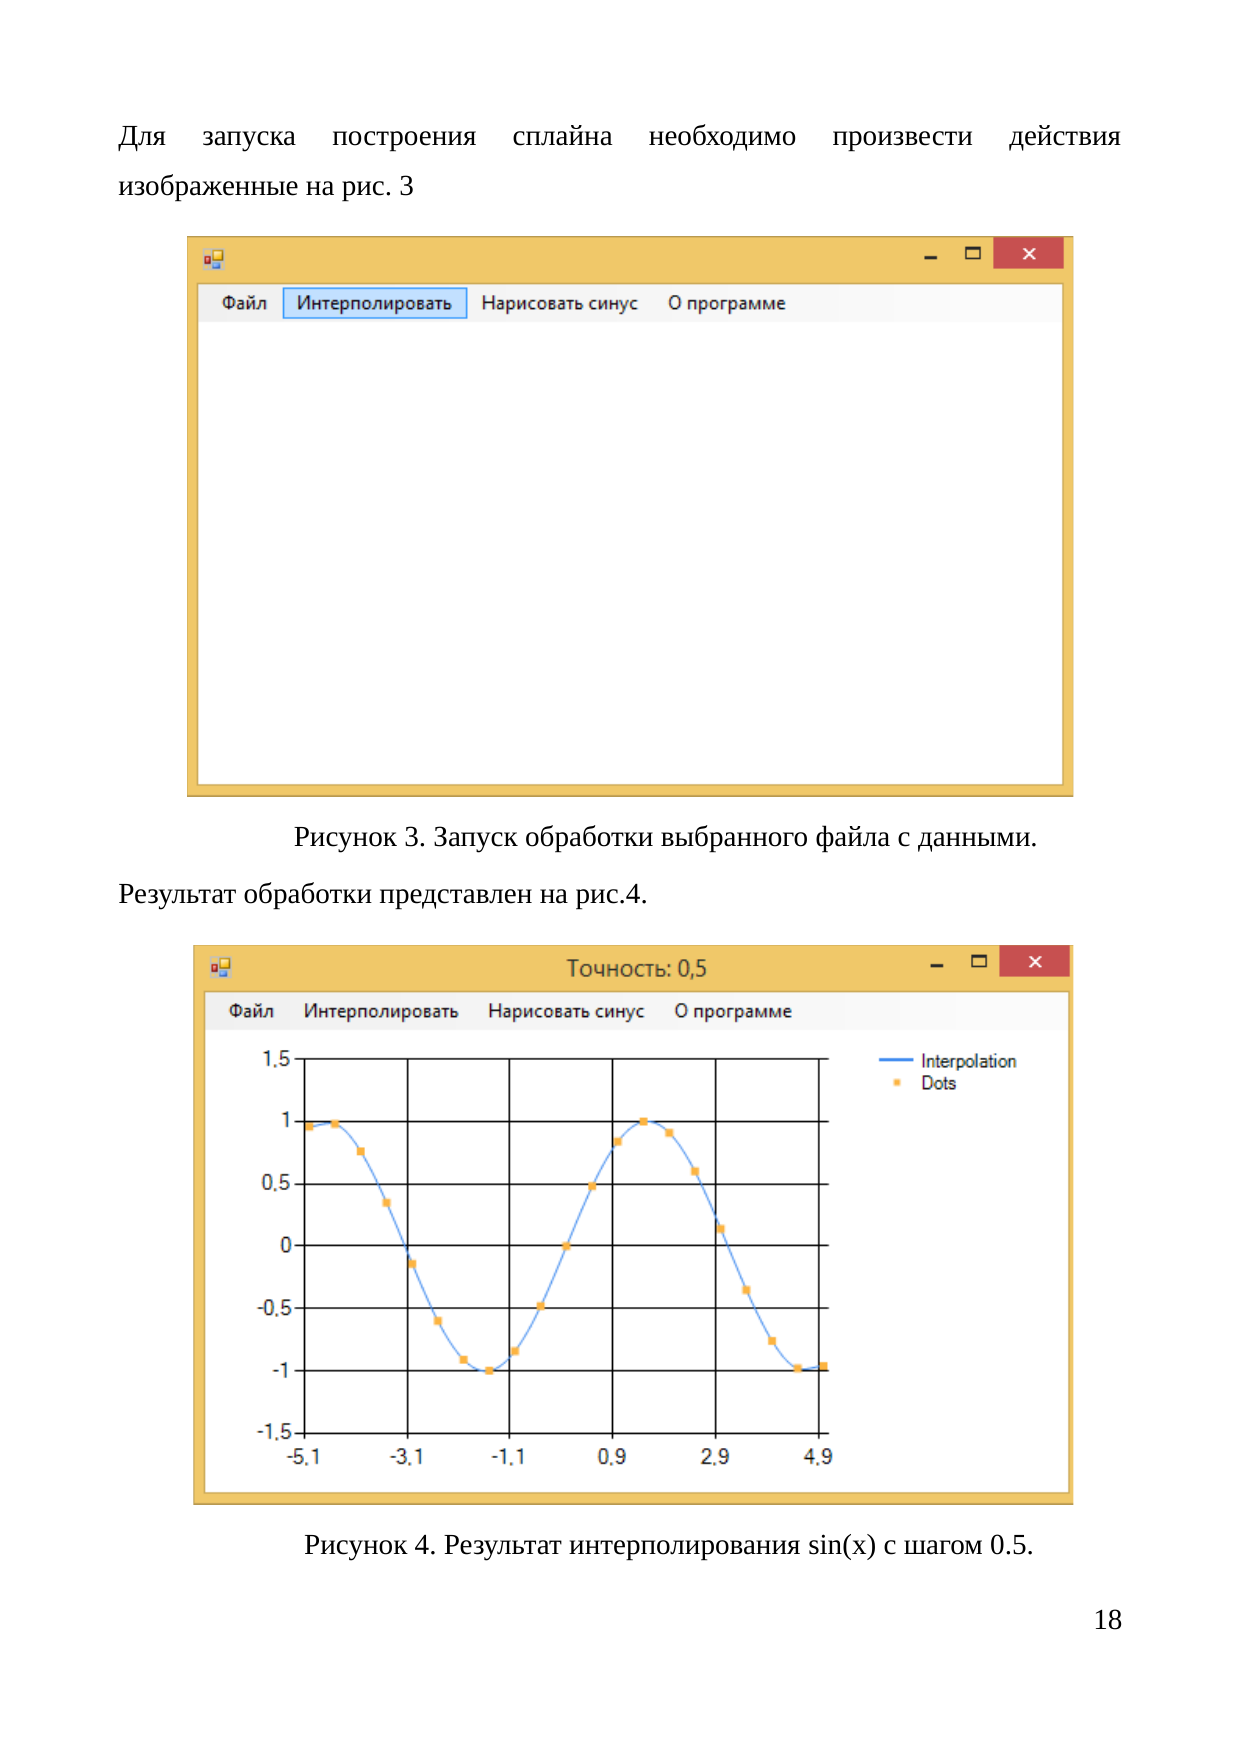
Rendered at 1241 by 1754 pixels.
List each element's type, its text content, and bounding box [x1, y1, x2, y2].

picture [193, 945, 1074, 1505]
text Для запуска построения сплайна необходимо произвести действия изображенные на рис. 3 [118, 118, 1122, 202]
picture [187, 236, 1074, 797]
table_header [181, 231, 1073, 802]
table_cell Рисунок 3. Запуск обработки выбранного файла с данными. [181, 802, 1073, 859]
table_cell Рисунок 4. Результат интерполирования sin(x) с шагом 0.5. [188, 1510, 1073, 1567]
text Результат обработки представлен на рис.4. [118, 876, 1122, 910]
table_header [188, 939, 1073, 1510]
